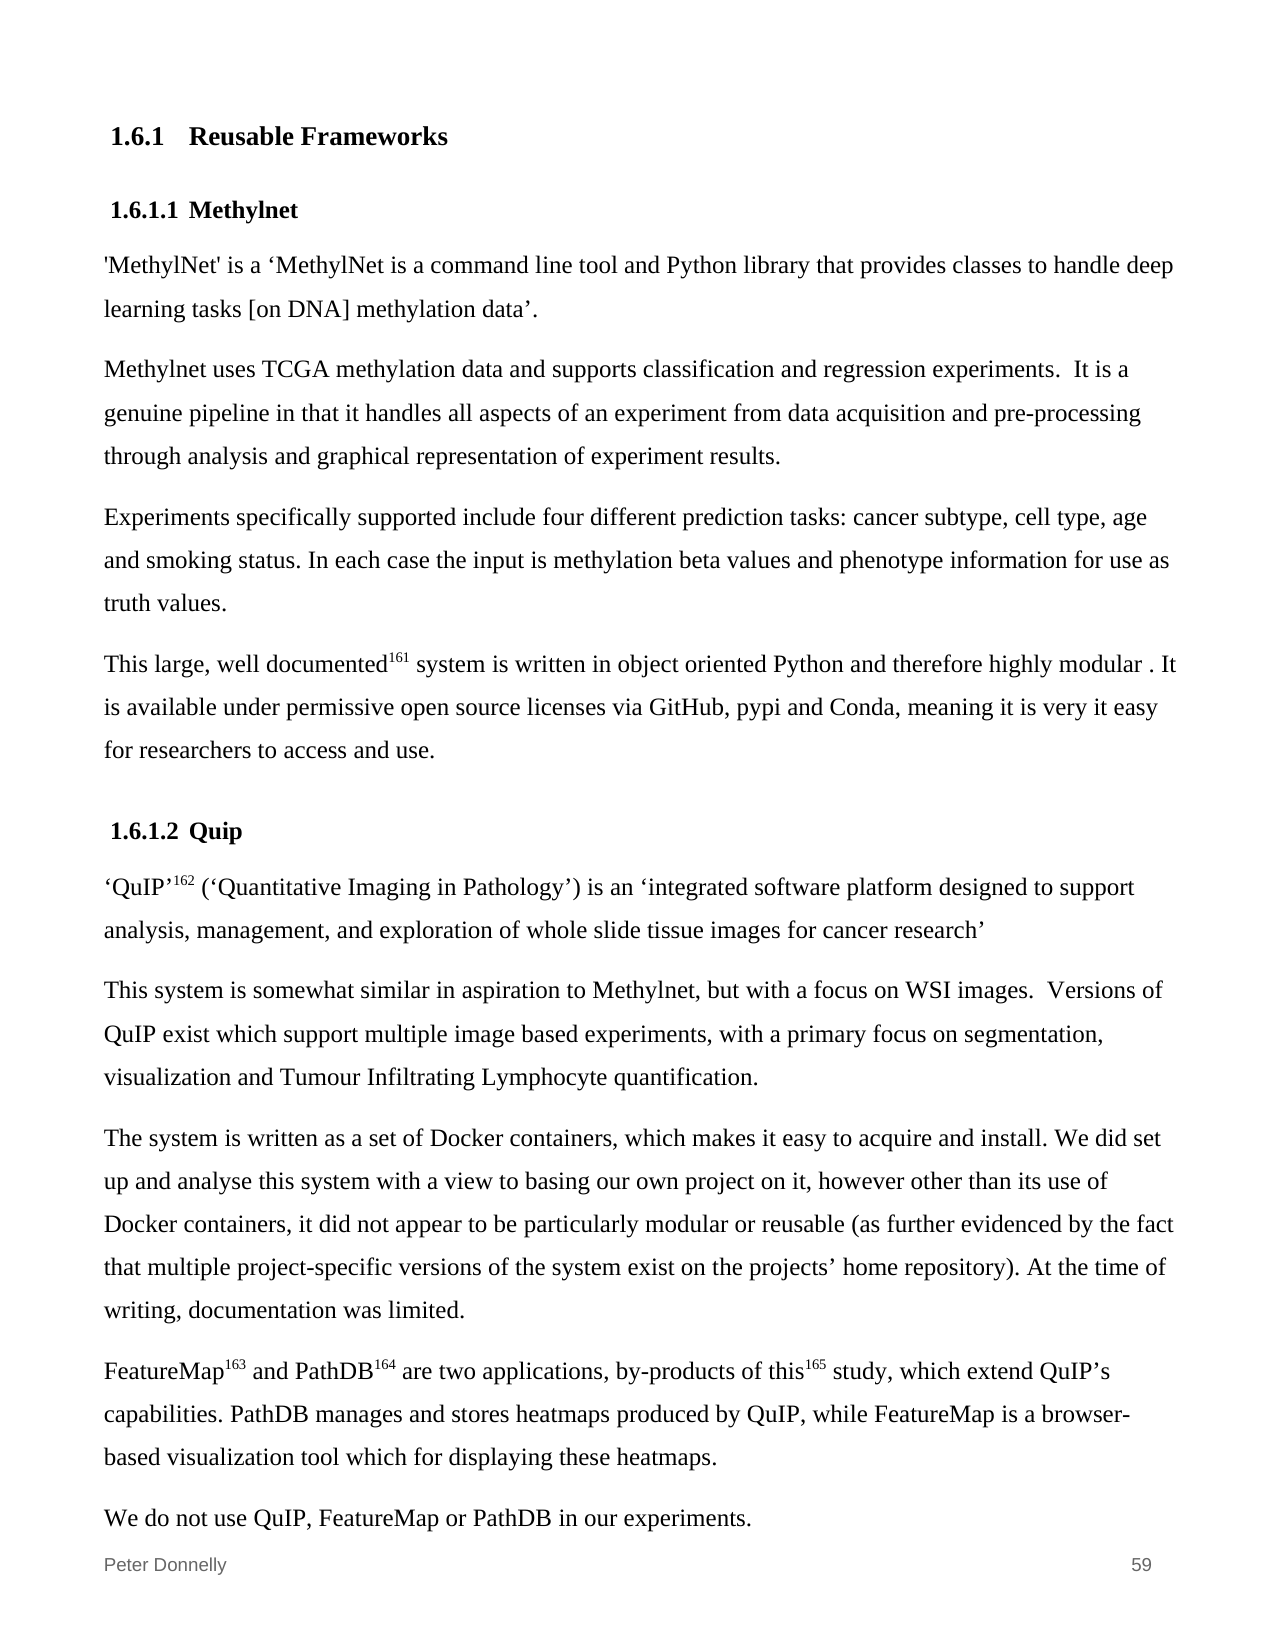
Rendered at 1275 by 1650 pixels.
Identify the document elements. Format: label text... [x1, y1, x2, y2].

text Experiments specifically supported include four different prediction tasks: cancer subtype, cell type, age and smoking status. In each case the input is methylation beta values and phenotype information for use as truth values. [103, 502, 1181, 617]
subtitle Methylnet [103, 195, 1181, 224]
text The system is written as a set of Docker containers, which makes it easy to acquire and install. We did set up and analyse this system with a view to basing our own project on it, however other than its use of Docker containers, it did not appear to be particularly modular or reusable (as further evidenced by the fact that multiple project-specific versions of the system exist on the projects’ home repository). At the time of writing, documentation was limited. [103, 1123, 1181, 1324]
text This system is somewhat similar in aspiration to Methylnet, but with a focus on WSI images. Versions of QuIP exist which support multiple image based experiments, with a primary focus on segmentation, visualization and Tumour Infiltrating Lymphocyte quantification. [103, 976, 1181, 1091]
text ‘QuIP’ (‘Quantitative Imaging in Pathology’) is an ‘integrated software platform designed to support analysis, management, and exploration of whole slide tissue images for cancer research’ [103, 872, 1181, 943]
subtitle Quip [103, 816, 1181, 845]
text 'MethylNet' is a ‘MethylNet is a command line tool and Python library that provides classes to handle deep learning tasks [on DNA] methylation data’. [103, 251, 1181, 322]
subtitle Reusable Frameworks [103, 120, 1181, 151]
text We do not use QuIP, FeatureMap or PathDB in our experiments. [103, 1503, 1181, 1532]
text FeatureMap and PathDB are two applications, by-products of this study, which extend QuIP’s capabilities. PathDB manages and stores heatmaps produced by QuIP, while FeatureMap is a browser-based visualization tool which for displaying these heatmaps. [103, 1356, 1181, 1471]
text This large, well documented system is written in object oriented Python and therefore highly modular . It is available under permissive open source licenses via GitHub, pypi and Conda, meaning it is very it easy for researchers to access and use. [103, 649, 1181, 764]
text Methylnet uses TCGA methylation data and supports classification and regression experiments. It is a genuine pipeline in that it handles all aspects of an experiment from data acquisition and pre-processing through analysis and graphical representation of experiment results. [103, 354, 1181, 469]
